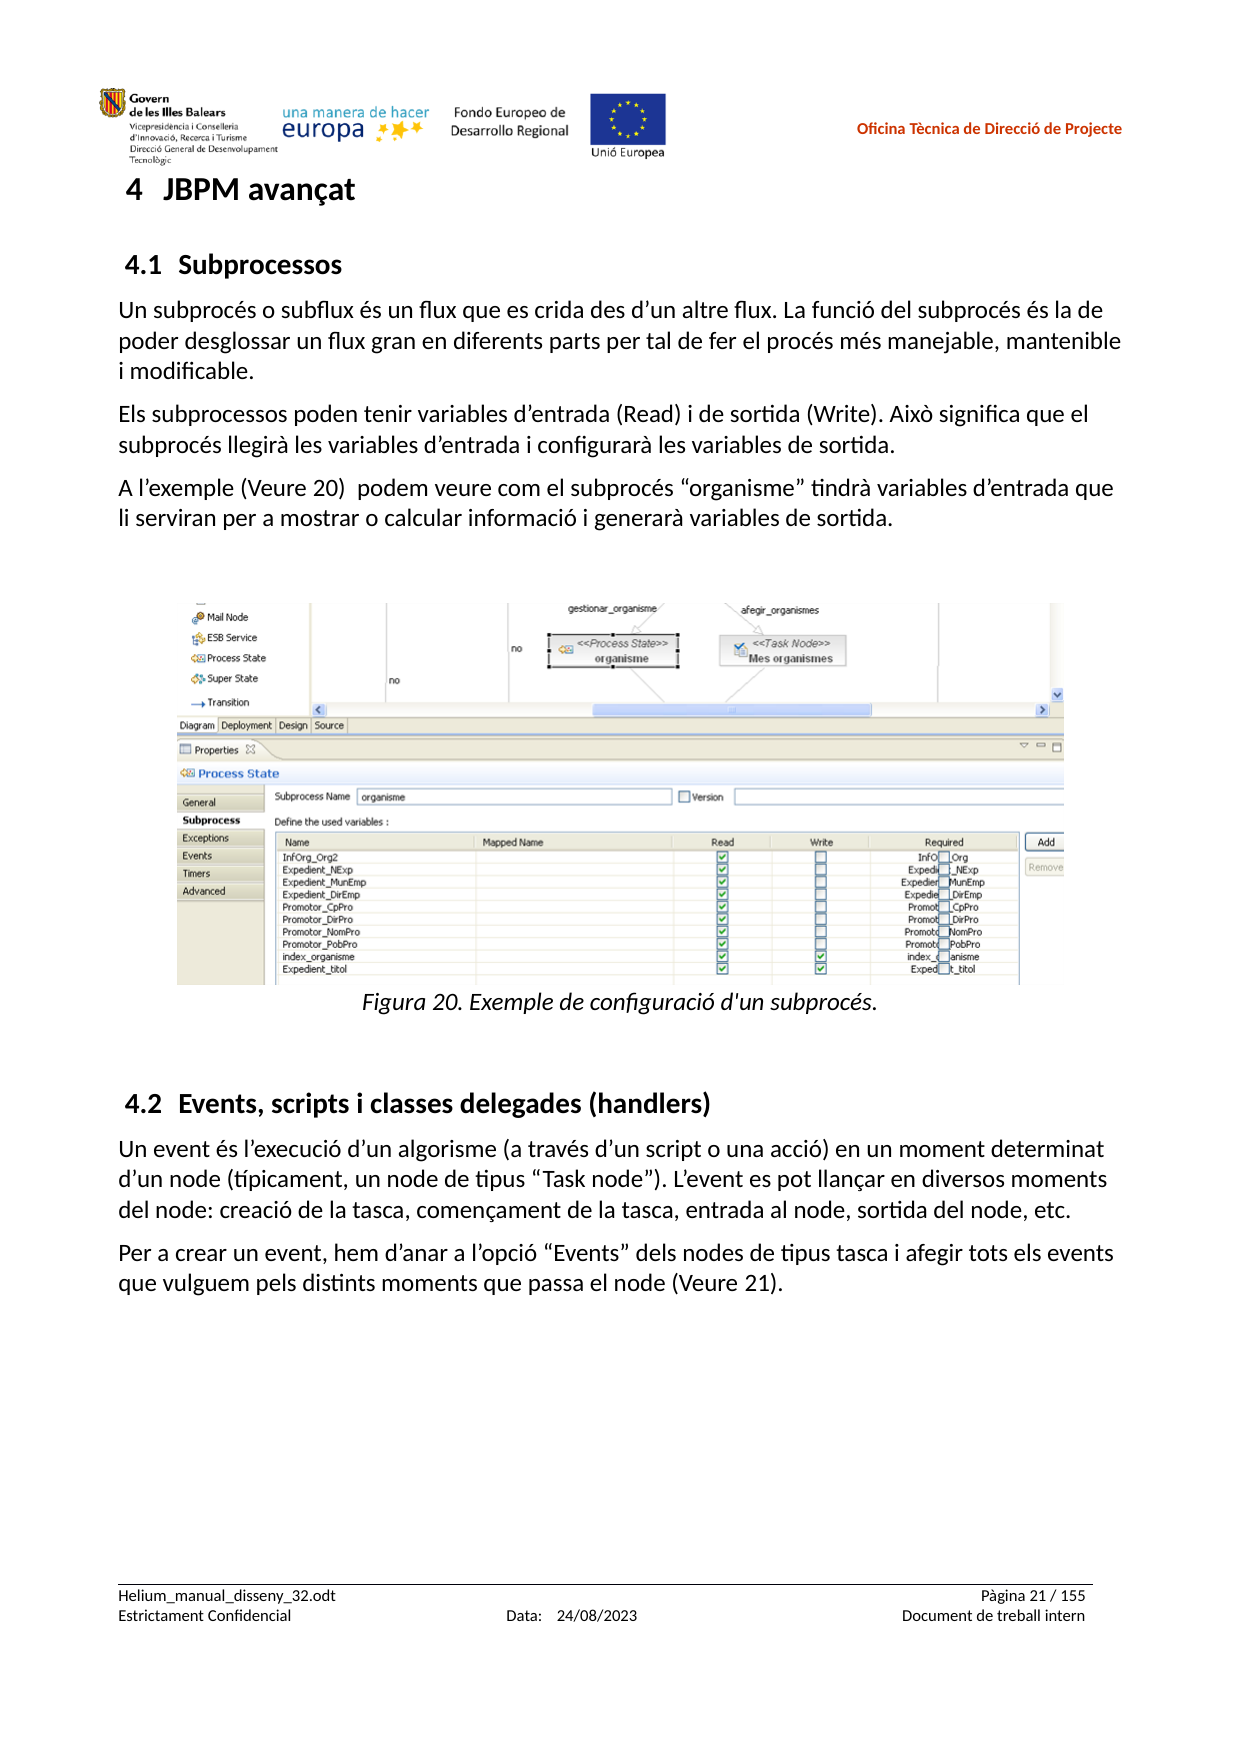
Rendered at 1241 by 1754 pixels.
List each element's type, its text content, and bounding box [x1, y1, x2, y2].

text Els subprocessos poden tenir variables d’entrada (Read) i de sortida (Write). Això significa que el subprocés llegirà les variables d’entrada i configurarà les variables de sortida. [118, 398, 1122, 459]
subtitle Events, scripts i classes delegades (handlers) [118, 1085, 1122, 1120]
text Un event és l’execució d’un algorisme (a través d’un script o una acció) en un moment determinat d’un node (típicament, un node de tipus “Task node”). L’event es pot llançar en diversos moments del node: creació de la tasca, començament de la tasca, entrada al node, sortida del node, etc. [118, 1133, 1122, 1224]
subtitle JBPM avançat [118, 168, 1122, 209]
text A l’exemple (Veure 20) podem veure com el subprocés “organisme” tindrà variables d’entrada que li serviran per a mostrar o calcular informació i generarà variables de sortida. [118, 472, 1122, 533]
text Per a crear un event, hem d’anar a l’opció “Events” dels nodes de tipus tasca i afegir tots els events que vulguem pels distints moments que passa el node (Veure 21). [118, 1237, 1122, 1298]
picture [99, 87, 668, 166]
text Figura 20. Exemple de configuració d'un subprocés. [175, 987, 1065, 1017]
picture [175, 601, 1065, 987]
subtitle Subprocessos [118, 246, 1122, 282]
text Un subprocés o subflux és un flux que es crida des d’un altre flux. La funció del subprocés és la de poder desglossar un flux gran en diferents parts per tal de fer el procés més manejable, mantenible i modificable. [118, 294, 1122, 386]
